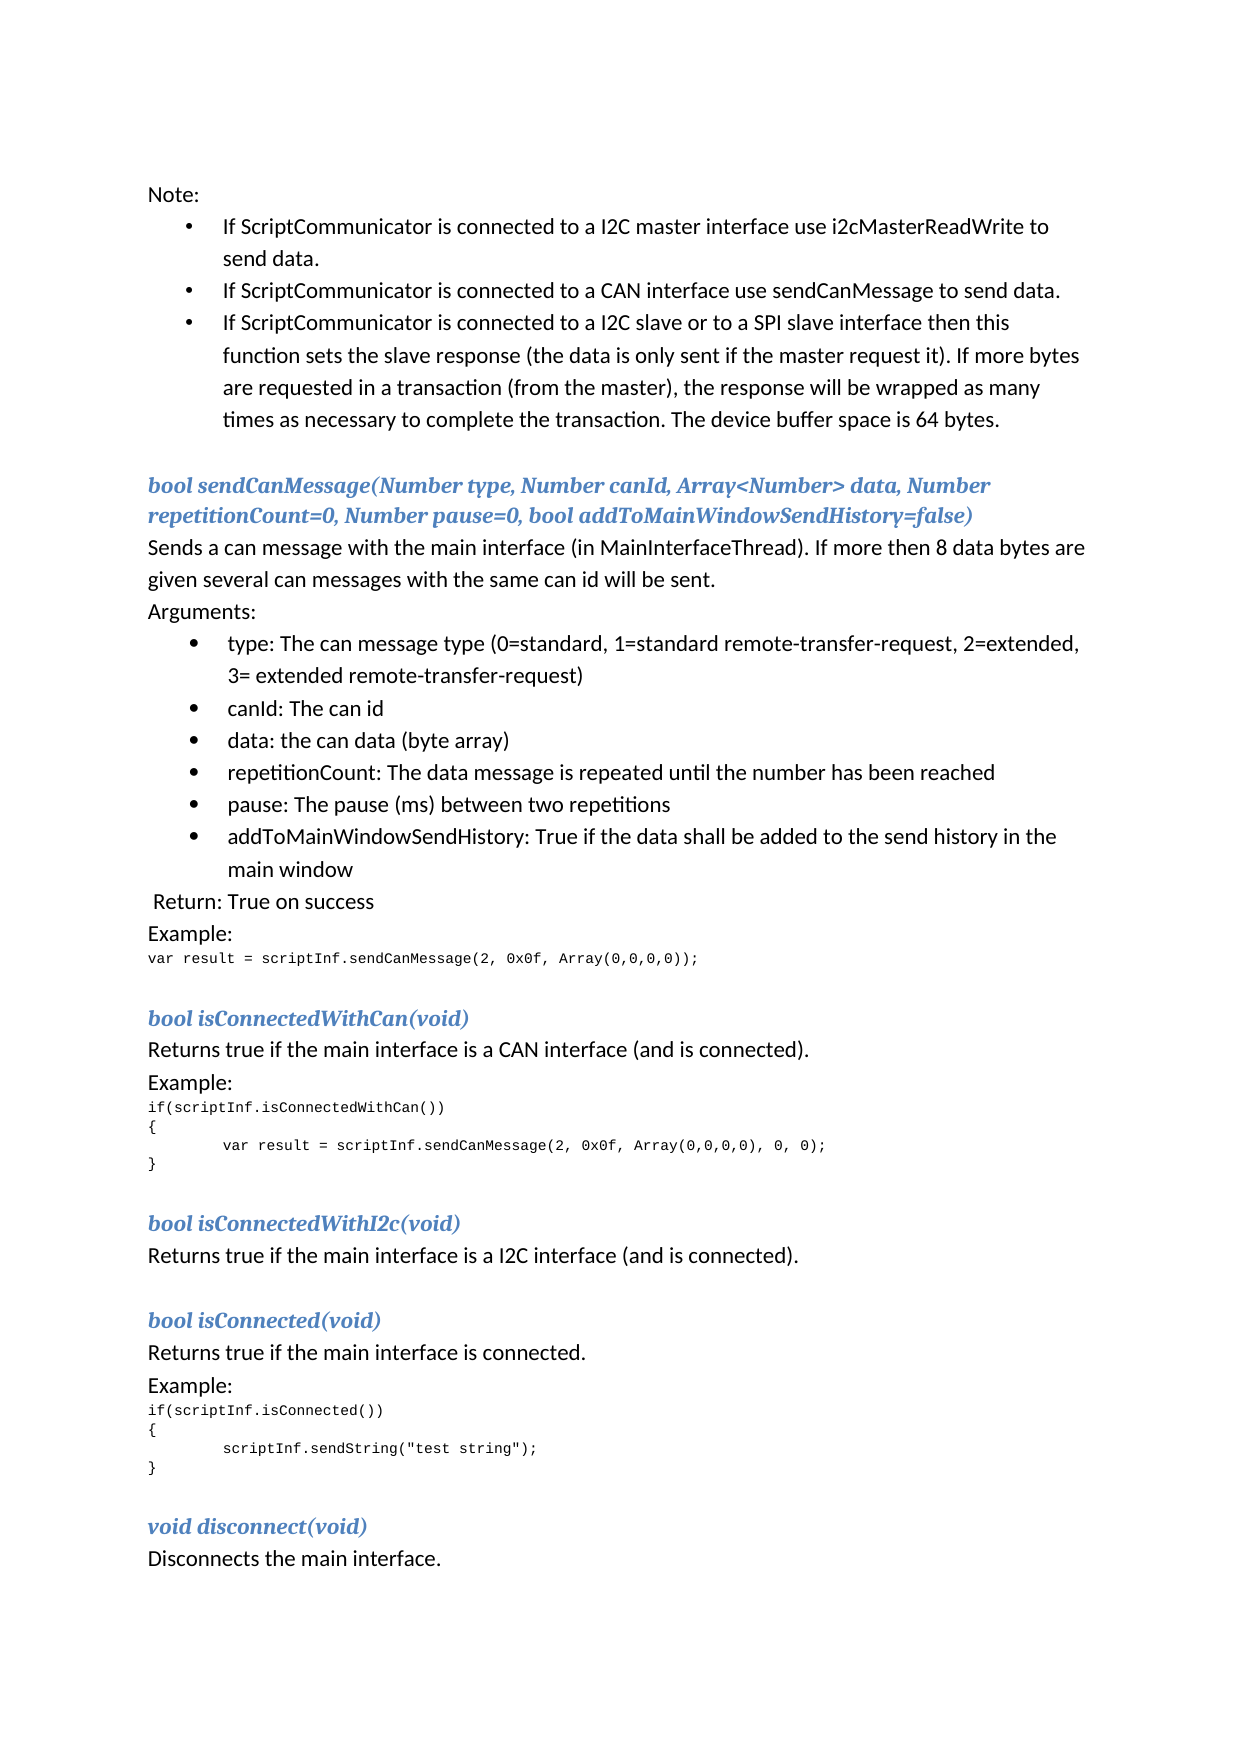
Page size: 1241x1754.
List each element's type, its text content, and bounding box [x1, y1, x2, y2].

subtitle bool isConnected(void) [148, 1308, 1093, 1335]
text Returns true if the main interface is a CAN interface (and is connected). [148, 1036, 1093, 1063]
list canId: The can id [190, 694, 1093, 722]
subtitle bool isConnectedWithI2c(void) [148, 1211, 1093, 1237]
list pause: The pause (ms) between two repetitions [190, 790, 1093, 818]
text Sends a can message with the main interface (in MainInterfaceThread). If more then 8 data bytes are given several can messages with the same can id will be sent. [148, 533, 1093, 593]
text Note: [148, 180, 1093, 208]
list addToMainWindowSendHistory: True if the data shall be added to the send history in the main window [190, 822, 1093, 883]
text if(scriptInf.isConnectedWithCan()) [148, 1100, 1093, 1116]
text { [148, 1119, 1093, 1135]
text Returns true if the main interface is connected. [148, 1338, 1093, 1367]
list If ScriptCommunicator is connected to a I2C slave or to a SPI slave interface then this function sets the slave response (the data is only sent if the master request it). If more bytes are requested in a transaction (from the master), the response will be wrapped as many times as necessary to complete the transaction. The device buffer space is 64 bytes. [185, 308, 1093, 433]
list type: The can message type (0=standard, 1=standard remote-transfer-request, 2=extended, 3= extended remote-transfer-request) [190, 629, 1093, 689]
text Example: [148, 919, 1093, 947]
text } [148, 1460, 1093, 1476]
text { [148, 1422, 1093, 1438]
text Example: [148, 1068, 1093, 1096]
text Return: True on success [148, 887, 1093, 915]
subtitle bool isConnectedWithCan(void) [148, 1005, 1093, 1032]
text Disconnects the main interface. [148, 1544, 1093, 1572]
list repetitionCount: The data message is repeated until the number has been reached [190, 758, 1093, 786]
text Example: [148, 1371, 1093, 1399]
text if(scriptInf.isConnected()) [148, 1403, 1093, 1419]
text var result = scriptInf.sendCanMessage(2, 0x0f, Array(0,0,0,0), 0, 0); [148, 1138, 1093, 1154]
list data: the can data (byte array) [190, 726, 1093, 754]
text scriptInf.sendString("test string"); [148, 1441, 1093, 1457]
text var result = scriptInf.sendCanMessage(2, 0x0f, Array(0,0,0,0)); [148, 951, 1093, 968]
list If ScriptCommunicator is connected to a CAN interface use sendCanMessage to send data. [185, 276, 1093, 304]
subtitle void disconnect(void) [148, 1514, 1093, 1540]
subtitle bool sendCanMessage(Number type, Number canId, Array<Number> data, Number repetitionCount=0, Number pause=0, bool addToMainWindowSendHistory=false) [148, 472, 1093, 529]
text } [148, 1157, 1093, 1173]
text Returns true if the main interface is a I2C interface (and is connected). [148, 1241, 1093, 1269]
text Arguments: [148, 597, 1093, 625]
list If ScriptCommunicator is connected to a I2C master interface use i2cMasterReadWrite to send data. [185, 212, 1093, 272]
